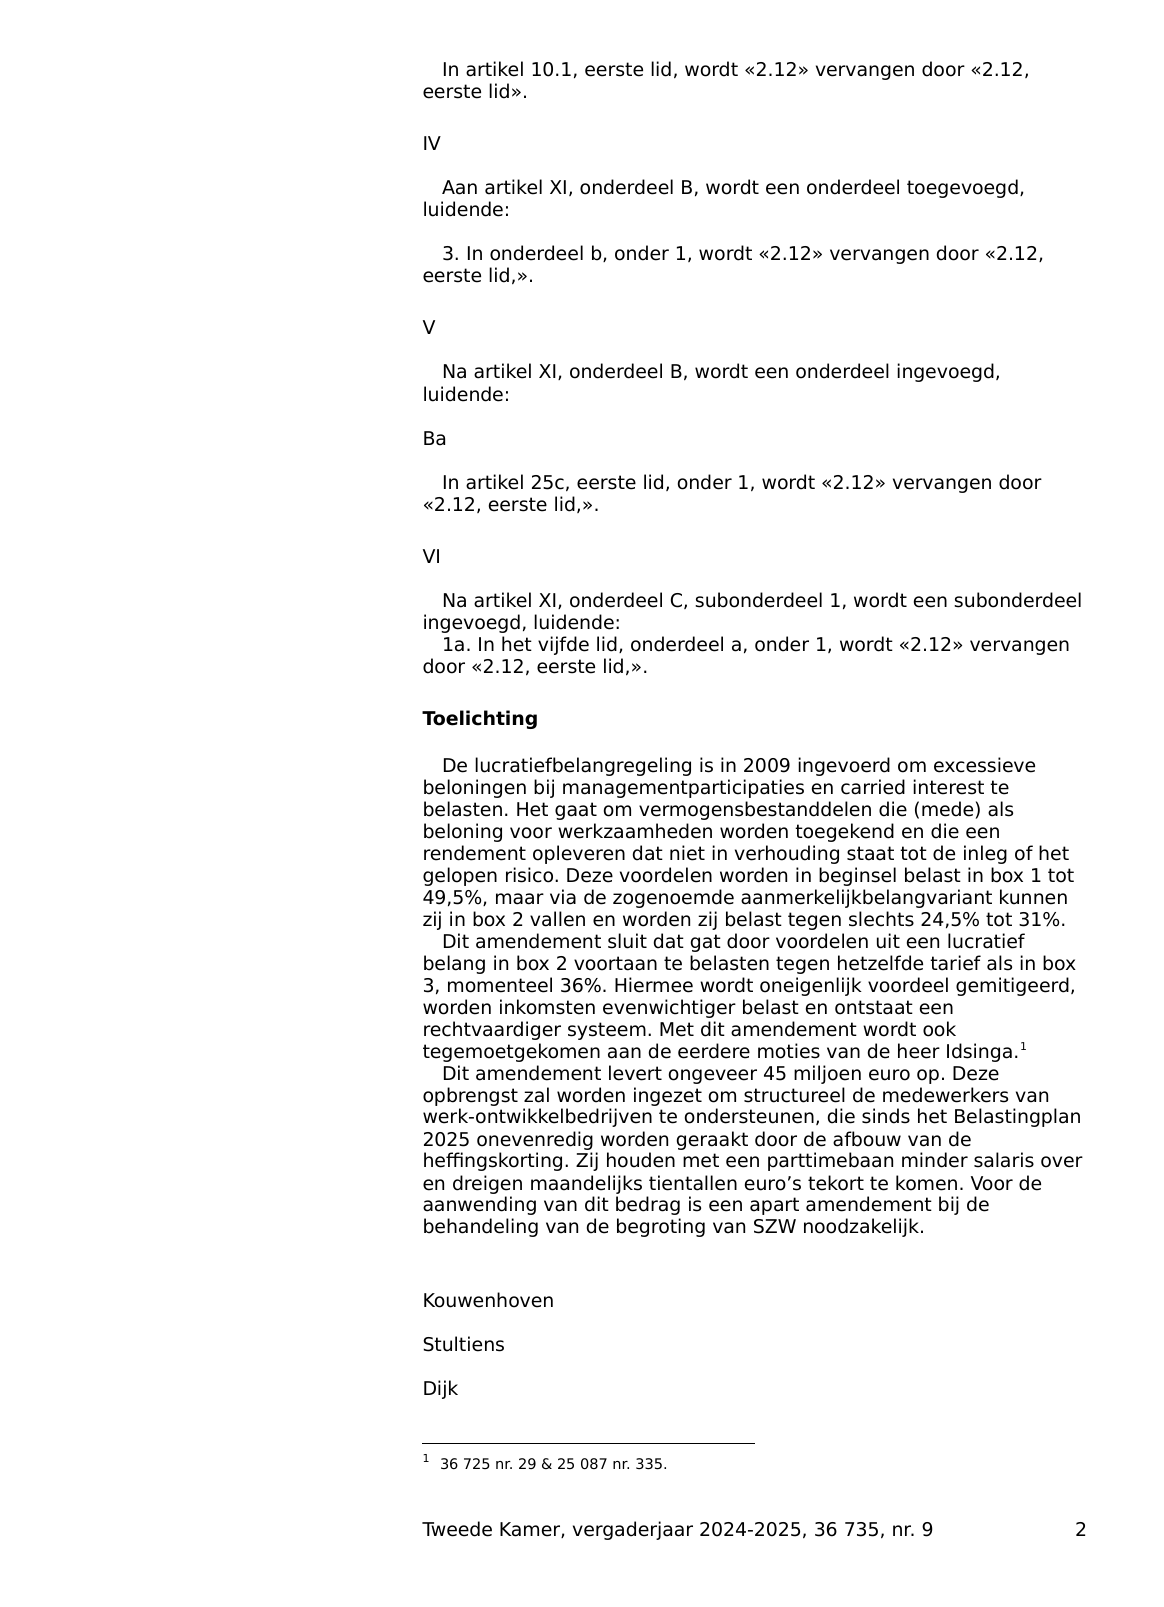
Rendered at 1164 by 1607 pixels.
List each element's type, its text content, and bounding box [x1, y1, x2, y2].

text In artikel 25c, eerste lid, onder 1, wordt «2.12» vervangen door «2.12, eerste lid,». [422, 472, 1087, 516]
text De lucratiefbelangregeling is in 2009 ingevoerd om excessieve beloningen bij managementparticipaties en carried interest te belasten. Het gaat om vermogensbestanddelen die (mede) als beloning voor werkzaamheden worden toegekend en die een rendement opleveren dat niet in verhouding staat tot de inleg of het gelopen risico. Deze voordelen worden in beginsel belast in box 1 tot 49,5%, maar via de zogenoemde aanmerkelijkbelangvariant kunnen zij in box 2 vallen en worden zij belast tegen slechts 24,5% tot 31%. [422, 755, 1087, 931]
text Aan artikel XI, onderdeel B, wordt een onderdeel toegevoegd, luidende: [422, 177, 1087, 221]
subtitle IV [422, 133, 1087, 155]
text 3. In onderdeel b, onder 1, wordt «2.12» vervangen door «2.12, eerste lid,». [422, 243, 1087, 287]
text In artikel 10.1, eerste lid, wordt «2.12» vervangen door «2.12, eerste lid». [422, 59, 1087, 103]
text Kouwenhoven Stultiens Dijk [422, 1268, 1087, 1400]
text Na artikel XI, onderdeel B, wordt een onderdeel ingevoegd, luidende: [422, 361, 1087, 405]
text Ba [422, 428, 1087, 449]
subtitle VI [422, 546, 1087, 568]
text Dit amendement levert ongeveer 45 miljoen euro op. Deze opbrengst zal worden ingezet om structureel de medewerkers van werk-ontwikkelbedrijven te ondersteunen, die sinds het Belastingplan 2025 onevenredig worden geraakt door de afbouw van de heffingskorting. Zij houden met een parttimebaan minder salaris over en dreigen maandelijks tientallen euro’s tekort te komen. Voor de aanwending van dit bedrag is een apart amendement bij de behandeling van de begroting van SZW noodzakelijk. [422, 1062, 1087, 1238]
subtitle Toelichting [422, 708, 1087, 730]
text Dit amendement sluit dat gat door voordelen uit een lucratief belang in box 2 voortaan te belasten tegen hetzelfde tarief als in box 3, momenteel 36%. Hiermee wordt oneigenlijk voordeel gemitigeerd, worden inkomsten evenwichtiger belast en ontstaat een rechtvaardiger systeem. Met dit amendement wordt ook tegemoetgekomen aan de eerdere moties van de heer Idsinga. [422, 931, 1087, 1062]
text Na artikel XI, onderdeel C, subonderdeel 1, wordt een subonderdeel ingevoegd, luidende: [422, 590, 1087, 634]
text 1a. In het vijfde lid, onderdeel a, onder 1, wordt «2.12» vervangen door «2.12, eerste lid,». [422, 634, 1087, 678]
subtitle V [422, 317, 1087, 339]
text 36 725 nr. 29 & 25 087 nr. 335. [422, 1452, 1087, 1474]
